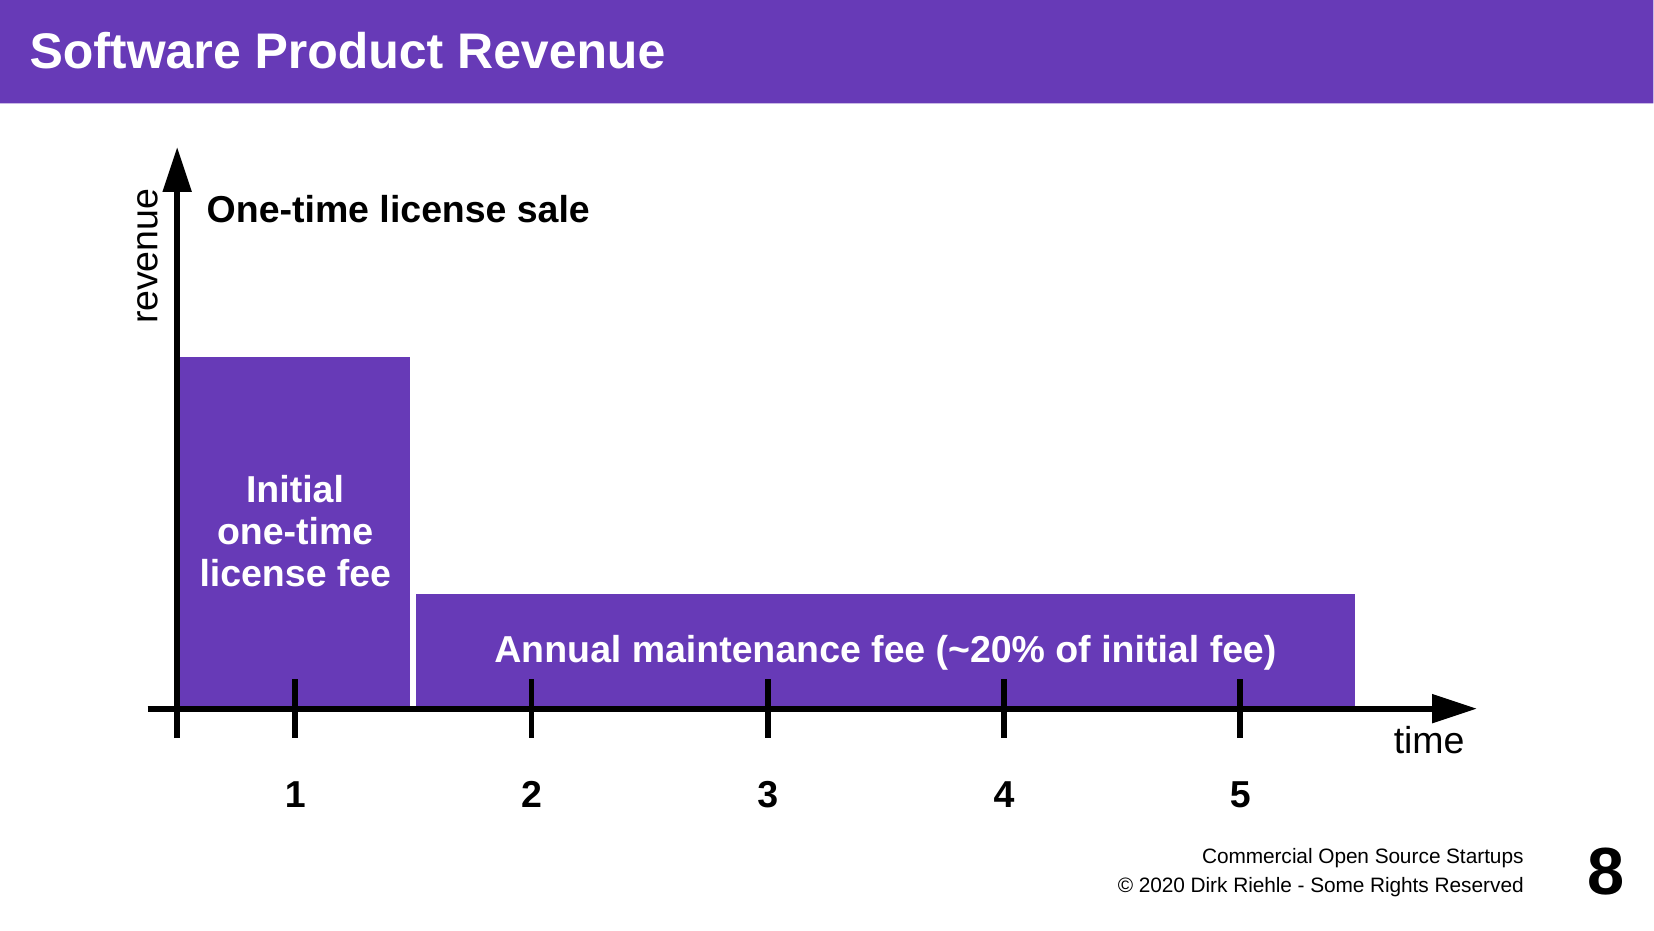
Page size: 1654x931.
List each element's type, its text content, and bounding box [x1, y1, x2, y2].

text_box 5 [1181, 708, 1300, 827]
text_box 1 [236, 708, 355, 827]
title Software Product Revenue [0, 0, 1654, 104]
text_box revenue [88, 177, 177, 384]
text_box Initial one-time license fee [180, 414, 414, 706]
text_box 3 [708, 708, 827, 827]
text_box time [1358, 707, 1477, 826]
text_box Annual maintenance fee (~20% of initial fee) [414, 590, 1359, 706]
text_box One-time license sale [177, 177, 1477, 414]
text_box 4 [944, 708, 1063, 827]
text_box 2 [472, 708, 591, 827]
